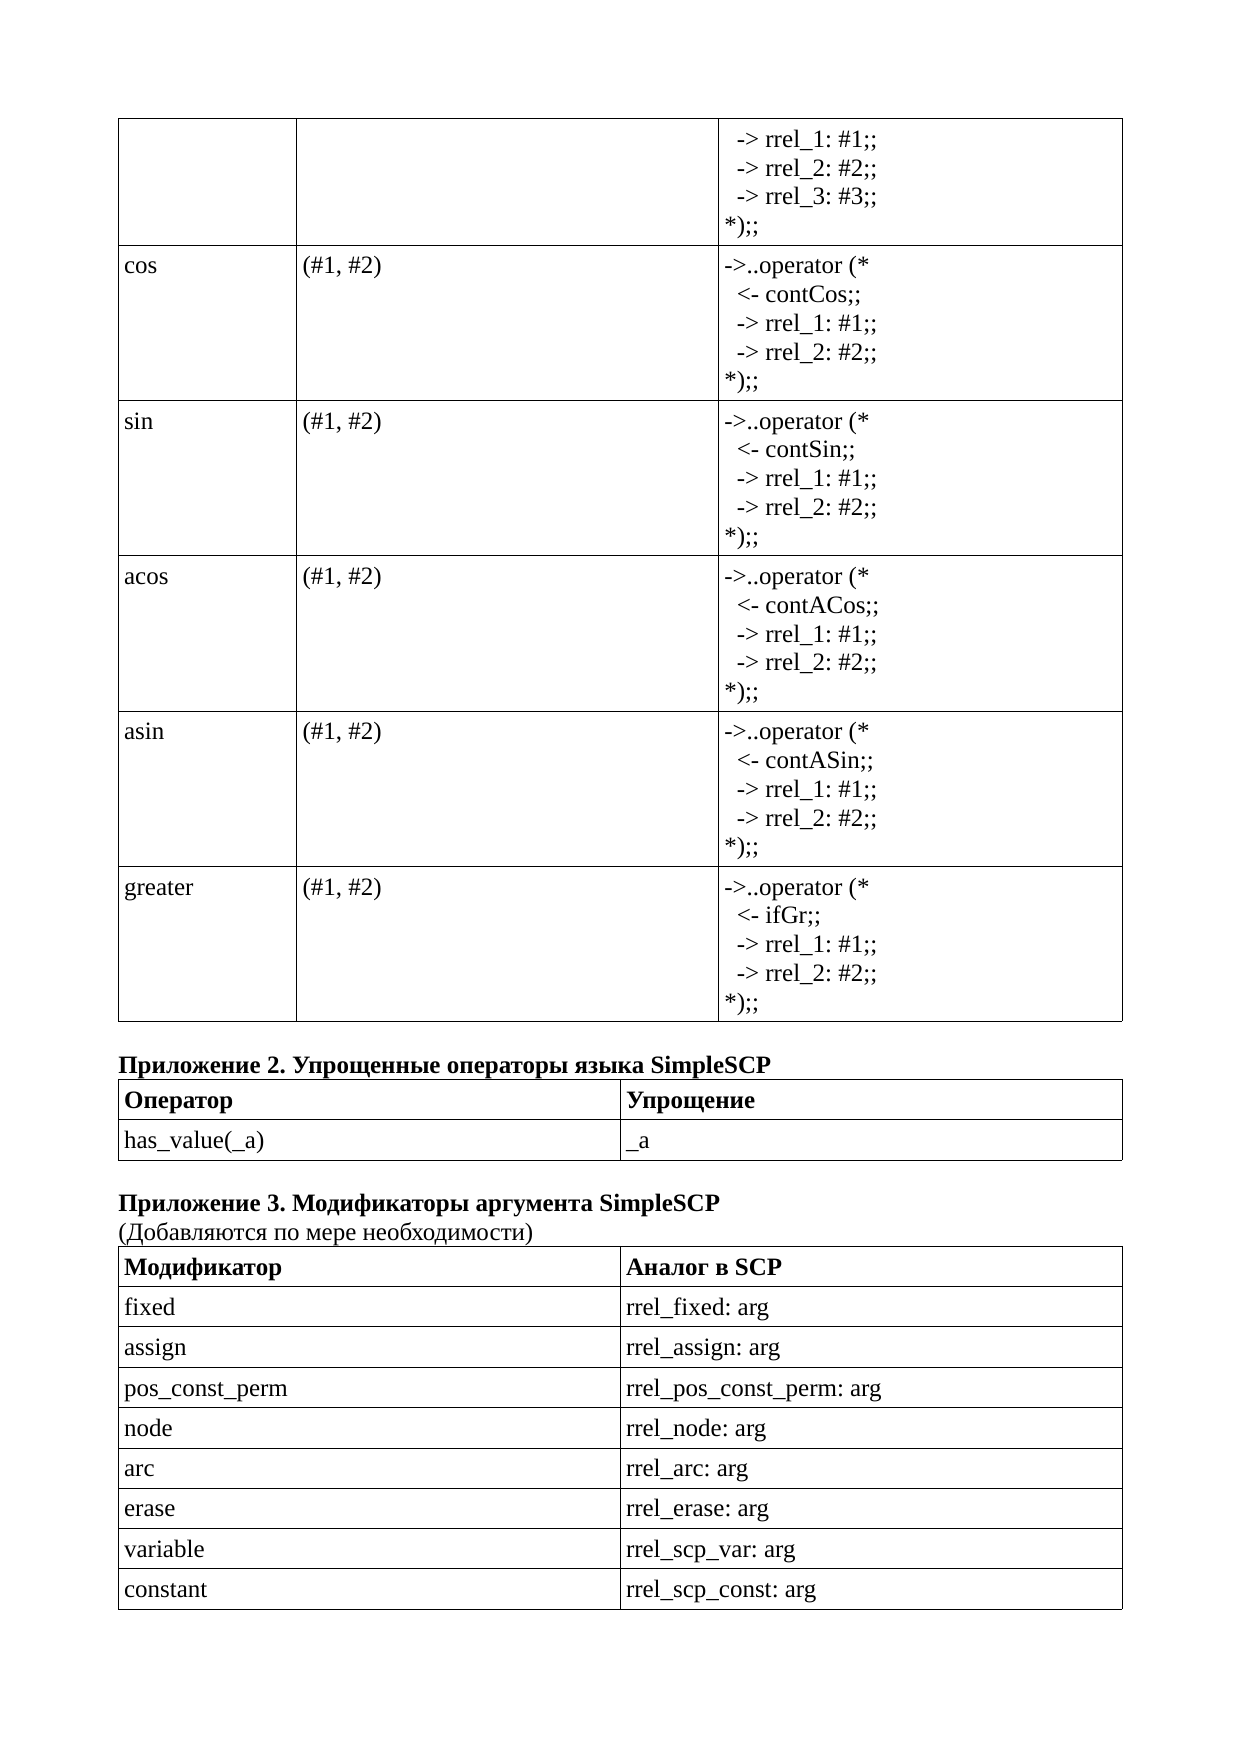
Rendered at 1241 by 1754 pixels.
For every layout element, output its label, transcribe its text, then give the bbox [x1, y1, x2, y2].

table_cell constant [119, 1569, 620, 1609]
table_cell rrel_arc: arg [621, 1449, 1122, 1488]
table_cell assign [119, 1327, 620, 1367]
table_header Упрощение [621, 1080, 1122, 1119]
table_cell erase [119, 1489, 620, 1528]
text (Добавляются по мере необходимости) [118, 1217, 1122, 1246]
table_cell cos [119, 246, 296, 400]
table_cell ->..operator (* <- contACos;; -> rrel_1: #1;; -> rrel_2: #2;; *);; [719, 556, 1122, 711]
table_cell arc [119, 1449, 620, 1488]
table_cell (#1, #2) [297, 867, 718, 1021]
table_cell rrel_assign: arg [621, 1327, 1122, 1367]
table_cell sin [119, 401, 296, 555]
table_header Оператор [119, 1080, 620, 1119]
table_cell ->..operator (* <- ifGr;; -> rrel_1: #1;; -> rrel_2: #2;; *);; [719, 867, 1122, 1021]
table_cell _a [621, 1120, 1122, 1159]
table_cell -> rrel_1: #1;; -> rrel_2: #2;; -> rrel_3: #3;; *);; [719, 119, 1122, 245]
table_cell (#1, #2) [297, 556, 718, 711]
text Приложение 2. Упрощенные операторы языка SimpleSCP [118, 1050, 1122, 1079]
table_cell ->..operator (* <- contCos;; -> rrel_1: #1;; -> rrel_2: #2;; *);; [719, 246, 1122, 400]
table_cell (#1, #2) [297, 712, 718, 866]
table_cell asin [119, 712, 296, 866]
table_cell ->..operator (* <- contASin;; -> rrel_1: #1;; -> rrel_2: #2;; *);; [719, 712, 1122, 866]
table_cell (#1, #2) [297, 401, 718, 555]
table_cell node [119, 1408, 620, 1447]
table_cell acos [119, 556, 296, 711]
table_cell pos_const_perm [119, 1368, 620, 1407]
table_cell [297, 119, 718, 245]
table_cell rrel_pos_const_perm: arg [621, 1368, 1122, 1407]
table_cell variable [119, 1529, 620, 1568]
table_header Аналог в SCP [621, 1247, 1122, 1286]
table_header Модификатор [119, 1247, 620, 1286]
table_cell [119, 119, 296, 245]
table_cell rrel_scp_const: arg [621, 1569, 1122, 1609]
table_cell rrel_fixed: arg [621, 1287, 1122, 1326]
table_cell has_value(_a) [119, 1120, 620, 1159]
table_cell rrel_scp_var: arg [621, 1529, 1122, 1568]
table_cell rrel_node: arg [621, 1408, 1122, 1447]
text Приложение 3. Модификаторы аргумента SimpleSCP [118, 1188, 1122, 1217]
table_cell (#1, #2) [297, 246, 718, 400]
table_cell greater [119, 867, 296, 1021]
table_cell ->..operator (* <- contSin;; -> rrel_1: #1;; -> rrel_2: #2;; *);; [719, 401, 1122, 555]
table_cell fixed [119, 1287, 620, 1326]
table_cell rrel_erase: arg [621, 1489, 1122, 1528]
